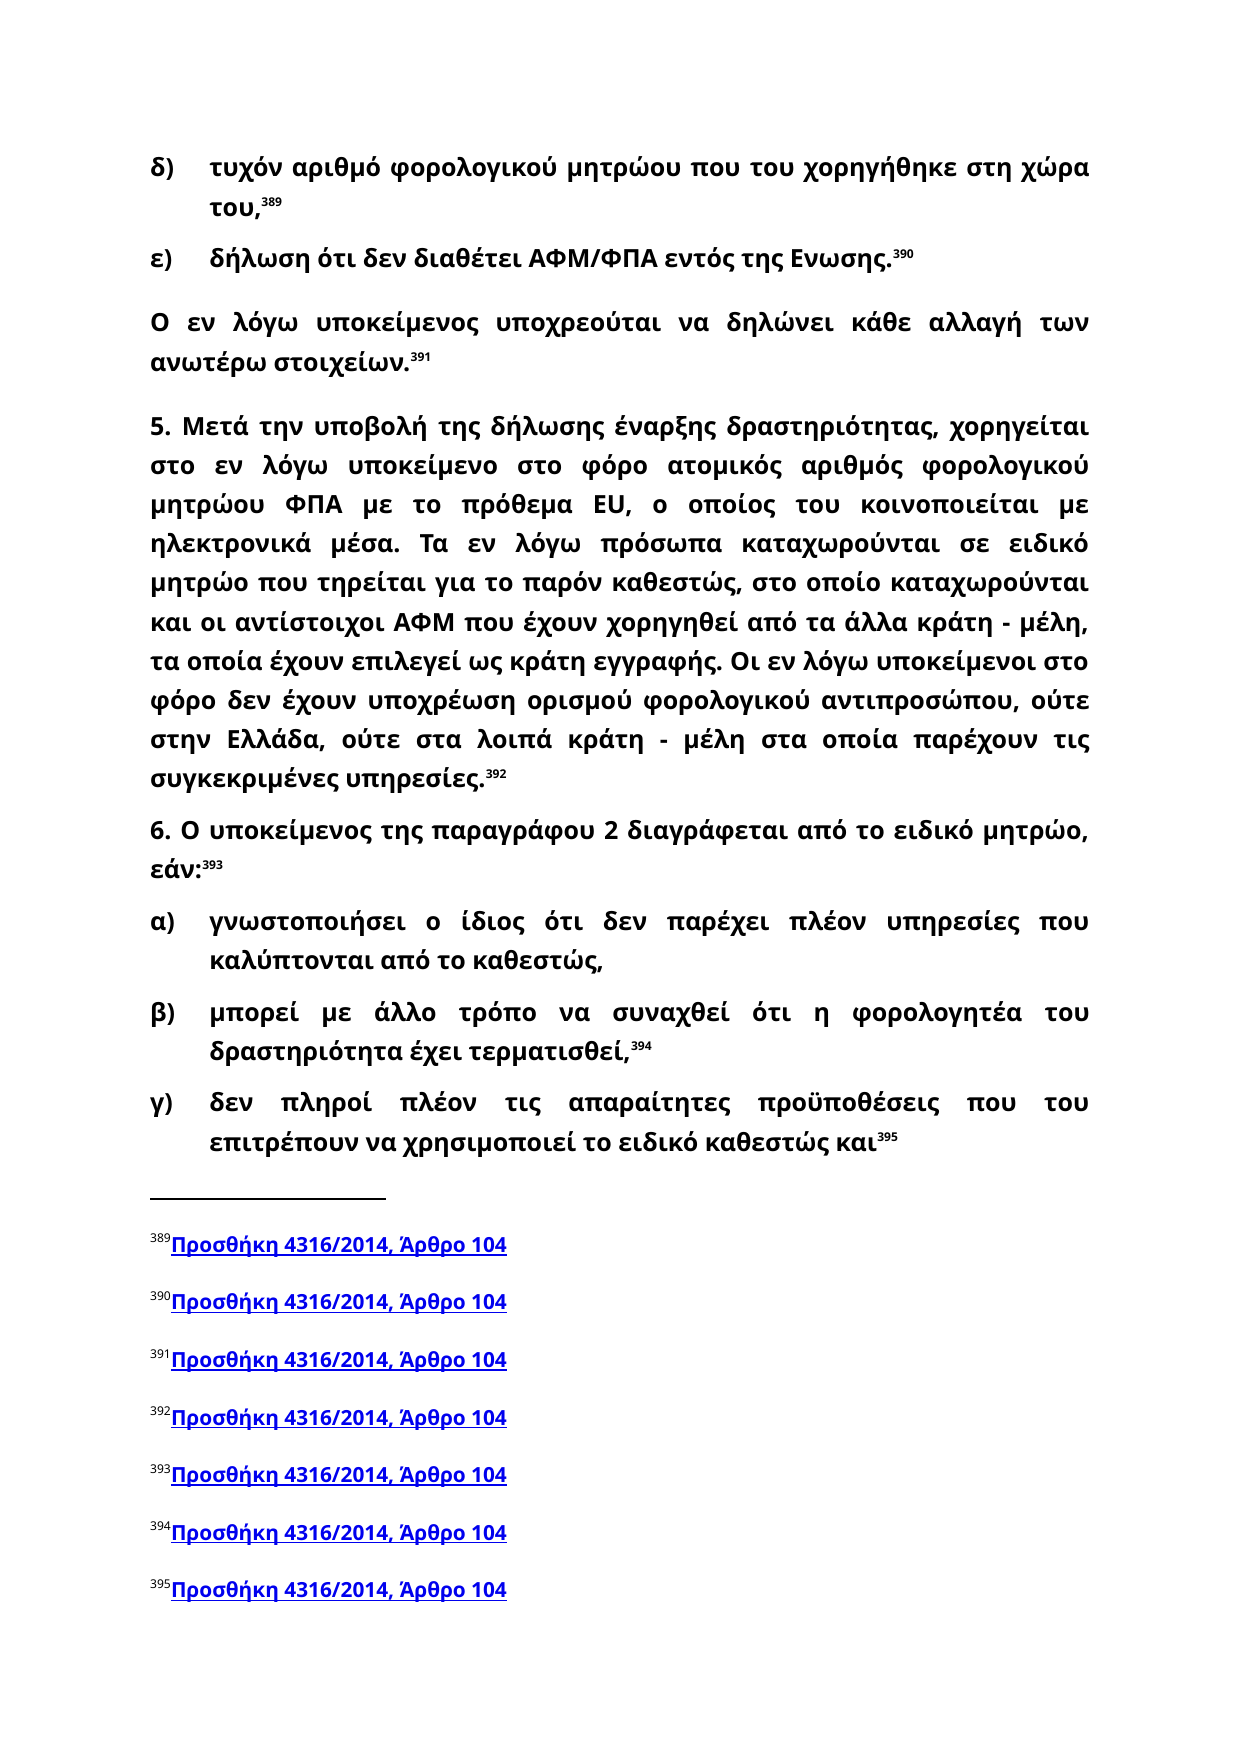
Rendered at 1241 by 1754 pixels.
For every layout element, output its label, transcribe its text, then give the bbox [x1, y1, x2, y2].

list δ) τυχόν αριθμό φορολογικού μητρώου που του χορηγήθηκε στη χώρα του, [150, 150, 1090, 223]
text Ο εν λόγω υποκείμενος υποχρεούται να δηλώνει κάθε αλλαγή των ανωτέρω στοιχείων. [150, 305, 1090, 378]
text 6. Ο υποκείμενος της παραγράφου 2 διαγράφεται από το ειδικό μητρώο, εάν: [150, 812, 1090, 886]
text Προσθήκη 4316/2014, Άρθρο 104 [150, 1460, 1090, 1489]
text Προσθήκη 4316/2014, Άρθρο 104 [150, 1230, 1090, 1258]
list ε) δήλωση ότι δεν διαθέτει ΑΦΜ/ΦΠΑ εντός της Ενωσης. [150, 241, 1090, 275]
list β) μπορεί με άλλο τρόπο να συναχθεί ότι η φορολογητέα του δραστηριότητα έχει τερματισθεί, [150, 994, 1090, 1067]
text 5. Μετά την υποβολή της δήλωσης έναρξης δραστηριότητας, χορηγείται στο εν λόγω υποκείμενο στο φόρο ατομικός αριθμός φορολογικού μητρώου ΦΠΑ με το πρόθεμα EU, ο οποίος του κοινοποιείται με ηλεκτρονικά μέσα. Τα εν λόγω πρόσωπα καταχωρούνται σε ειδικό μητρώο που τηρείται για το παρόν καθεστώς, στο οποίο καταχωρούνται και οι αντίστοιχοι ΑΦΜ που έχουν χορηγηθεί από τα άλλα κράτη - μέλη, τα οποία έχουν επιλεγεί ως κράτη εγγραφής. Οι εν λόγω υποκείμενοι στο φόρο δεν έχουν υποχρέωση ορισμού φορολογικού αντιπροσώπου, ούτε στην Ελλάδα, ούτε στα λοιπά κράτη - μέλη στα οποία παρέχουν τις συγκεκριμένες υπηρεσίες. [150, 408, 1090, 795]
list γ) δεν πληροί πλέον τις απαραίτητες προϋποθέσεις που του επιτρέπουν να χρησιμοποιεί το ειδικό καθεστώς και [150, 1085, 1090, 1158]
text Προσθήκη 4316/2014, Άρθρο 104 [150, 1576, 1090, 1604]
text Προσθήκη 4316/2014, Άρθρο 104 [150, 1345, 1090, 1373]
list α) γνωστοποιήσει ο ίδιος ότι δεν παρέχει πλέον υπηρεσίες που καλύπτονται από το καθεστώς, [150, 903, 1090, 977]
text Προσθήκη 4316/2014, Άρθρο 104 [150, 1287, 1090, 1316]
text Προσθήκη 4316/2014, Άρθρο 104 [150, 1518, 1090, 1546]
text Προσθήκη 4316/2014, Άρθρο 104 [150, 1403, 1090, 1431]
